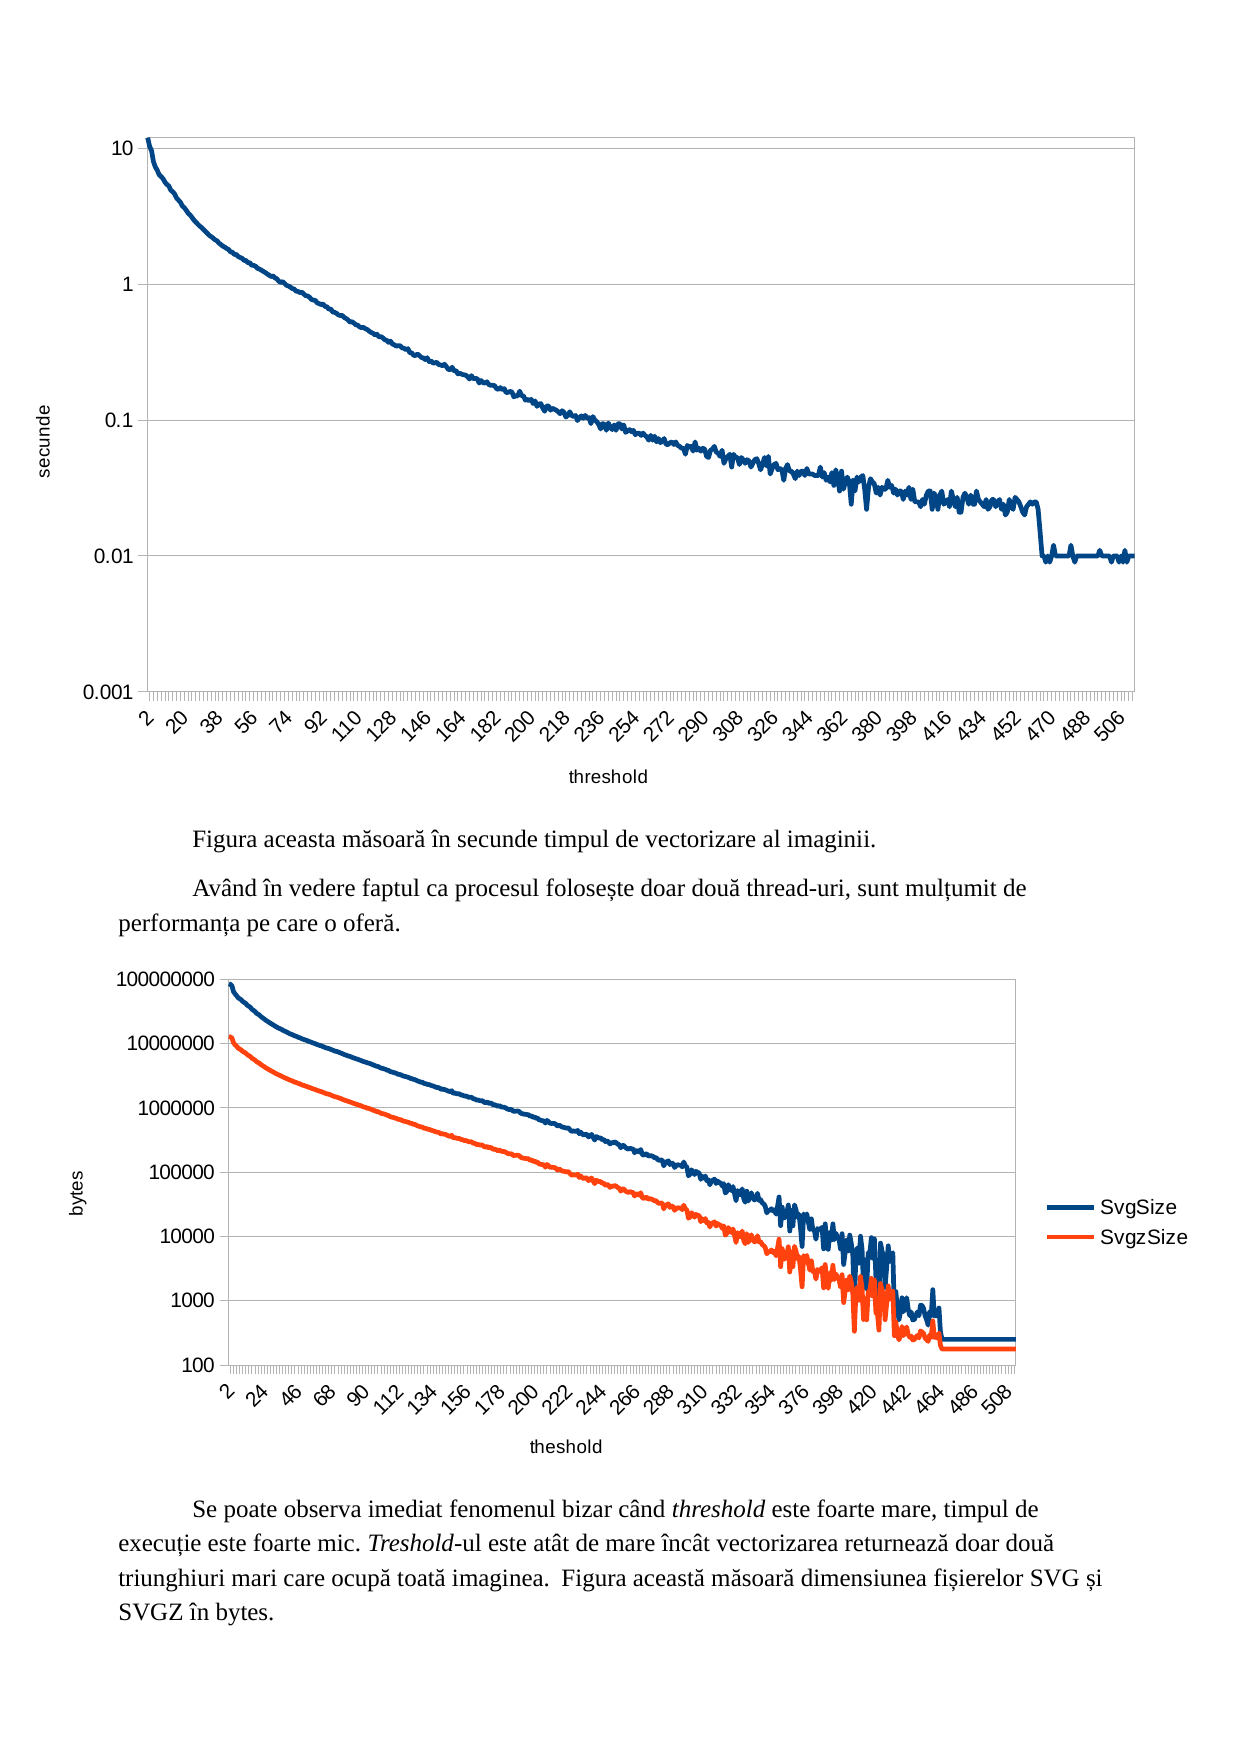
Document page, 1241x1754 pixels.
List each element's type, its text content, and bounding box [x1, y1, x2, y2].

text Având în vedere faptul ca procesul folosește doar două thread-uri, sunt mulțumit de performanța pe care o oferă. [118, 873, 1122, 937]
text Se poate observa imediat fenomenul bizar când threshold este foarte mare, timpul de execuție este foarte mic. Treshold-ul este atât de mare încât vectorizarea returnează doar două triunghiuri mari care ocupă toată imaginea. Figura această măsoară dimensiunea fișierelor SVG și SVGZ în bytes. [118, 1489, 1122, 1626]
text [118, 118, 1122, 122]
text Figura aceasta măsoară în secunde timpul de vectorizare al imaginii. [118, 819, 1122, 853]
